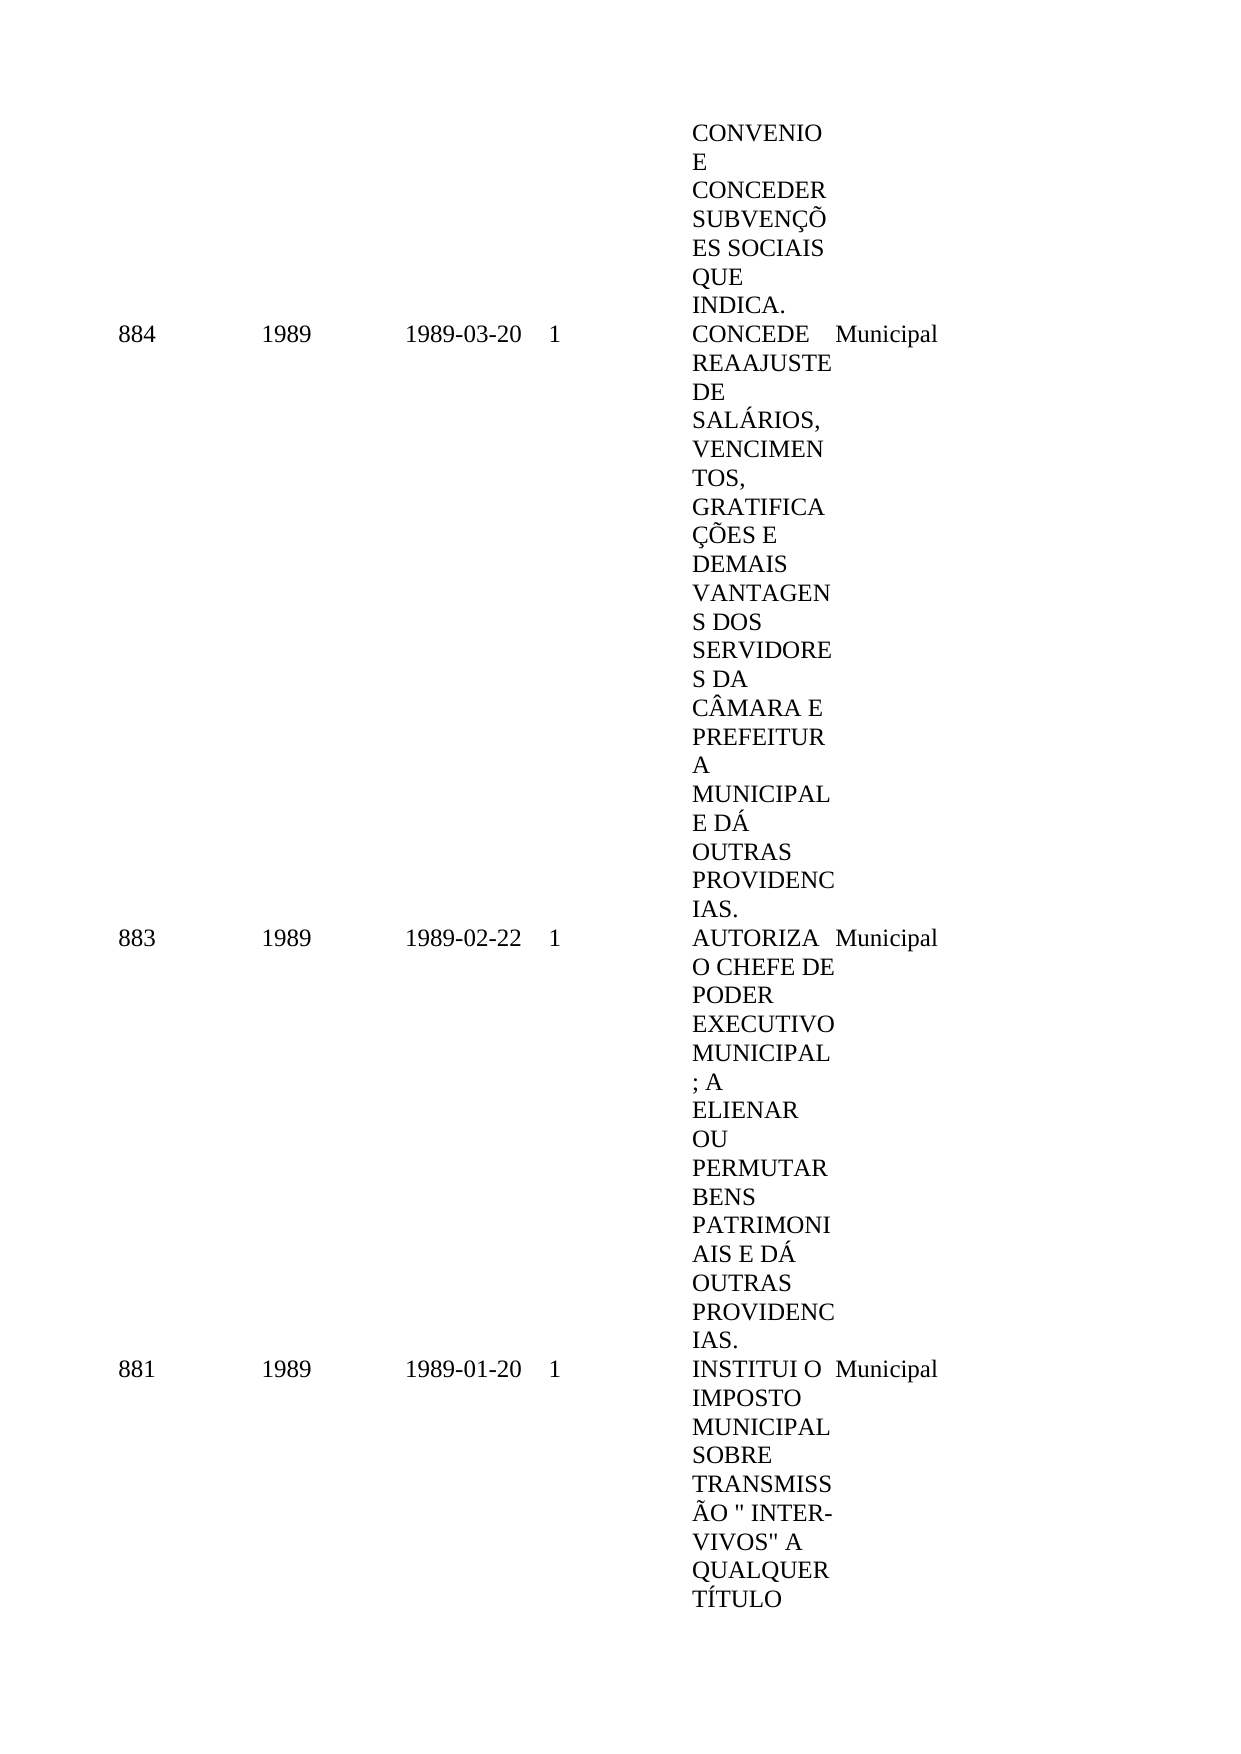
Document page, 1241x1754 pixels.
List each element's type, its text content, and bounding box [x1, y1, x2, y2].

table_cell [979, 118, 1122, 319]
table_cell 1989-02-22 [405, 923, 548, 1354]
table_cell INSTITUI O IMPOSTO MUNICIPAL SOBRE TRANSMISSÃO " INTER-VIVOS" A QUALQUER TÍTULO [692, 1354, 835, 1613]
table_cell 1989 [261, 1354, 405, 1613]
table_cell [835, 118, 979, 319]
table_cell Municipal [835, 923, 979, 1354]
table_cell [118, 118, 261, 319]
table_cell 1989 [261, 319, 405, 923]
table_cell [979, 923, 1122, 1354]
table_cell [261, 118, 405, 319]
table_cell [405, 118, 548, 319]
table_cell 1989 [261, 923, 405, 1354]
table_cell 1 [548, 1354, 692, 1613]
table_cell CONVENIO E CONCEDER SUBVENÇÕES SOCIAIS QUE INDICA. [692, 118, 835, 319]
table_cell [979, 1354, 1122, 1613]
table_cell 1 [548, 319, 692, 923]
table_cell AUTORIZA O CHEFE DE PODER EXECUTIVO MUNICIPAL; A ELIENAR OU PERMUTAR BENS PATRIMONIAIS E DÁ OUTRAS PROVIDENCIAS. [692, 923, 835, 1354]
table_cell 1 [548, 923, 692, 1354]
table_cell [979, 319, 1122, 923]
table_cell 1989-03-20 [405, 319, 548, 923]
table_cell 1989-01-20 [405, 1354, 548, 1613]
table_cell 884 [118, 319, 261, 923]
table_cell Municipal [835, 319, 979, 923]
table_cell 881 [118, 1354, 261, 1613]
table_cell [548, 118, 692, 319]
table_cell Municipal [835, 1354, 979, 1613]
table_cell 883 [118, 923, 261, 1354]
table_cell CONCEDE REAAJUSTE DE SALÁRIOS,VENCIMENTOS, GRATIFICAÇÕES E DEMAIS VANTAGENS DOS SERVIDORES DA CÂMARA E PREFEITURA MUNICIPAL E DÁ OUTRAS PROVIDENCIAS. [692, 319, 835, 923]
